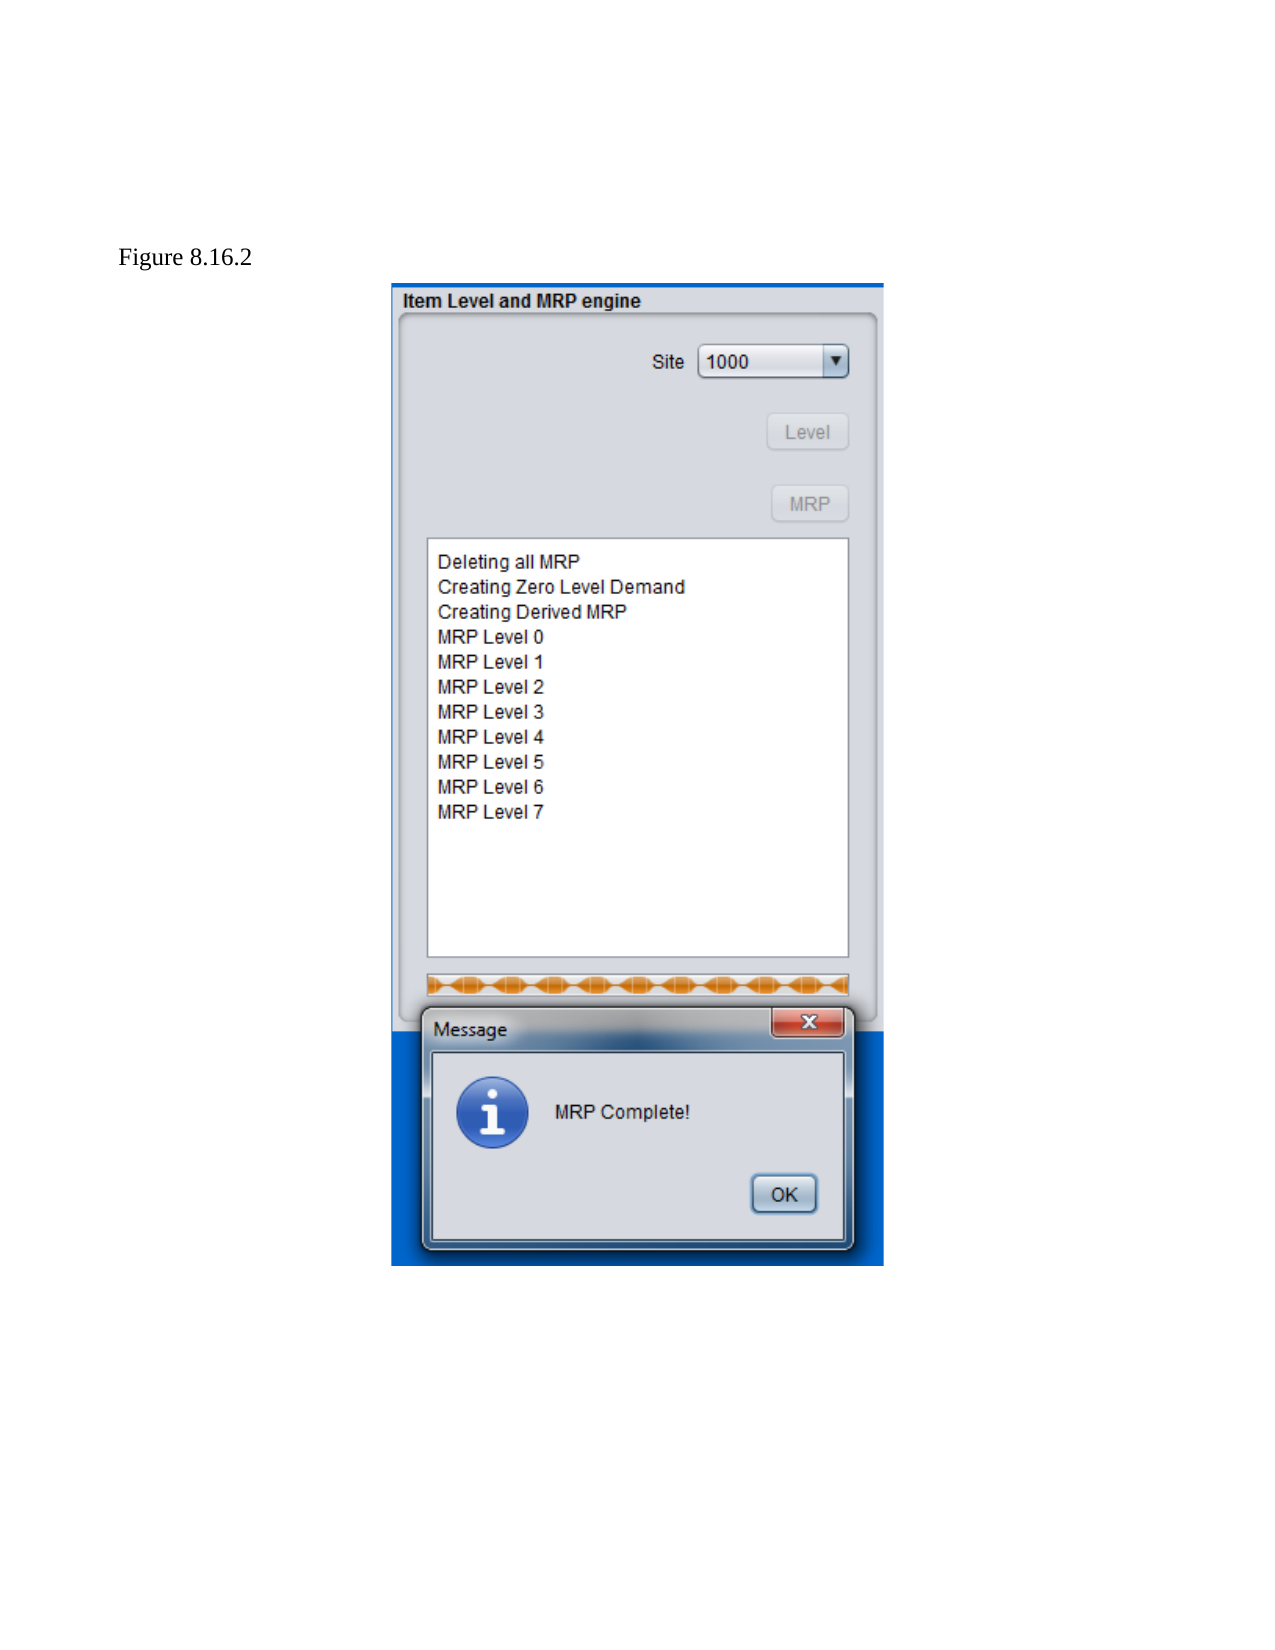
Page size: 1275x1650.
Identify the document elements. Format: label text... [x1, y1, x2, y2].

text Figure 8.16.2 [118, 242, 1157, 271]
picture [391, 283, 884, 1266]
